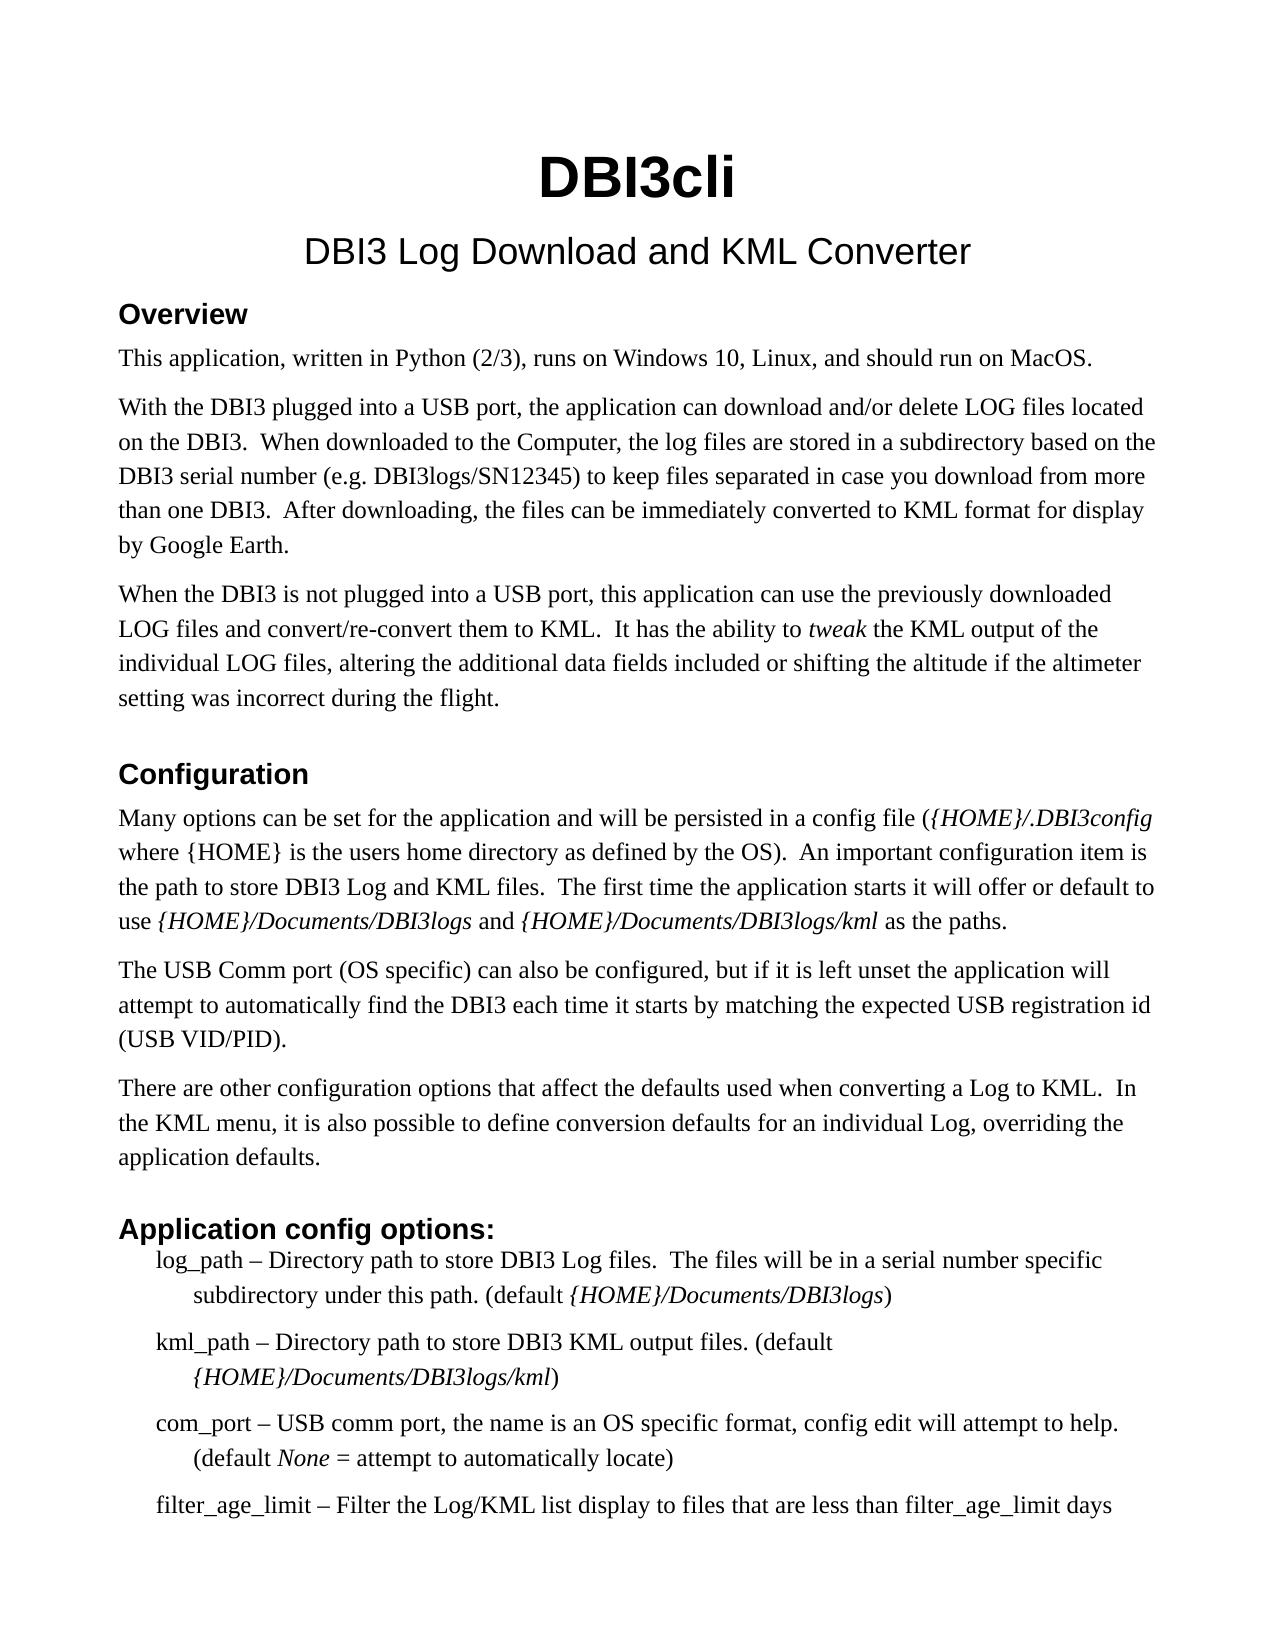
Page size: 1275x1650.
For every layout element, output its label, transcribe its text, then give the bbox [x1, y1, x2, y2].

list filter_age_limit – Filter the Log/KML list display to files that are less than filter_age_limit days [156, 1490, 1157, 1519]
text This application, written in Python (2/3), runs on Windows 10, Linux, and should run on MacOS. [118, 343, 1157, 372]
subtitle Configuration [118, 757, 1157, 790]
text When the DBI3 is not plugged into a USB port, this application can use the previously downloaded LOG files and convert/re-convert them to KML. It has the ability to tweak the KML output of the individual LOG files, altering the additional data fields included or shifting the altitude if the altimeter setting was incorrect during the flight. [118, 579, 1157, 711]
subtitle Overview [118, 297, 1157, 331]
text The USB Comm port (OS specific) can also be configured, but if it is left unset the application will attempt to automatically find the DBI3 each time it starts by matching the expected USB registration id (USB VID/PID). [118, 955, 1157, 1053]
list com_port – USB comm port, the name is an OS specific format, config edit will attempt to help. (default None = attempt to automatically locate) [156, 1408, 1157, 1472]
subtitle Application config options: [118, 1212, 1157, 1246]
list kml_path – Directory path to store DBI3 KML output files. (default {HOME}/Documents/DBI3logs/kml) [156, 1327, 1157, 1390]
text With the DBI3 plugged into a USB port, the application can download and/or delete LOG files located on the DBI3. When downloaded to the Computer, the log files are stored in a subdirectory based on the DBI3 serial number (e.g. DBI3logs/SN12345) to keep files separated in case you download from more than one DBI3. After downloading, the files can be immediately converted to KML format for display by Google Earth. [118, 392, 1157, 559]
subtitle DBI3 Log Download and KML Converter [118, 229, 1157, 272]
title DBI3cli [118, 143, 1157, 210]
list log_path – Directory path to store DBI3 Log files. The files will be in a serial number specific subdirectory under this path. (default {HOME}/Documents/DBI3logs) [156, 1246, 1157, 1309]
text Many options can be set for the application and will be persisted in a config file ({HOME}/.DBI3config where {HOME} is the users home directory as defined by the OS). An important configuration item is the path to store DBI3 Log and KML files. The first time the application starts it will offer or default to use {HOME}/Documents/DBI3logs and {HOME}/Documents/DBI3logs/kml as the paths. [118, 803, 1157, 935]
text There are other configuration options that affect the defaults used when converting a Log to KML. In the KML menu, it is also possible to define conversion defaults for an individual Log, overriding the application defaults. [118, 1073, 1157, 1171]
